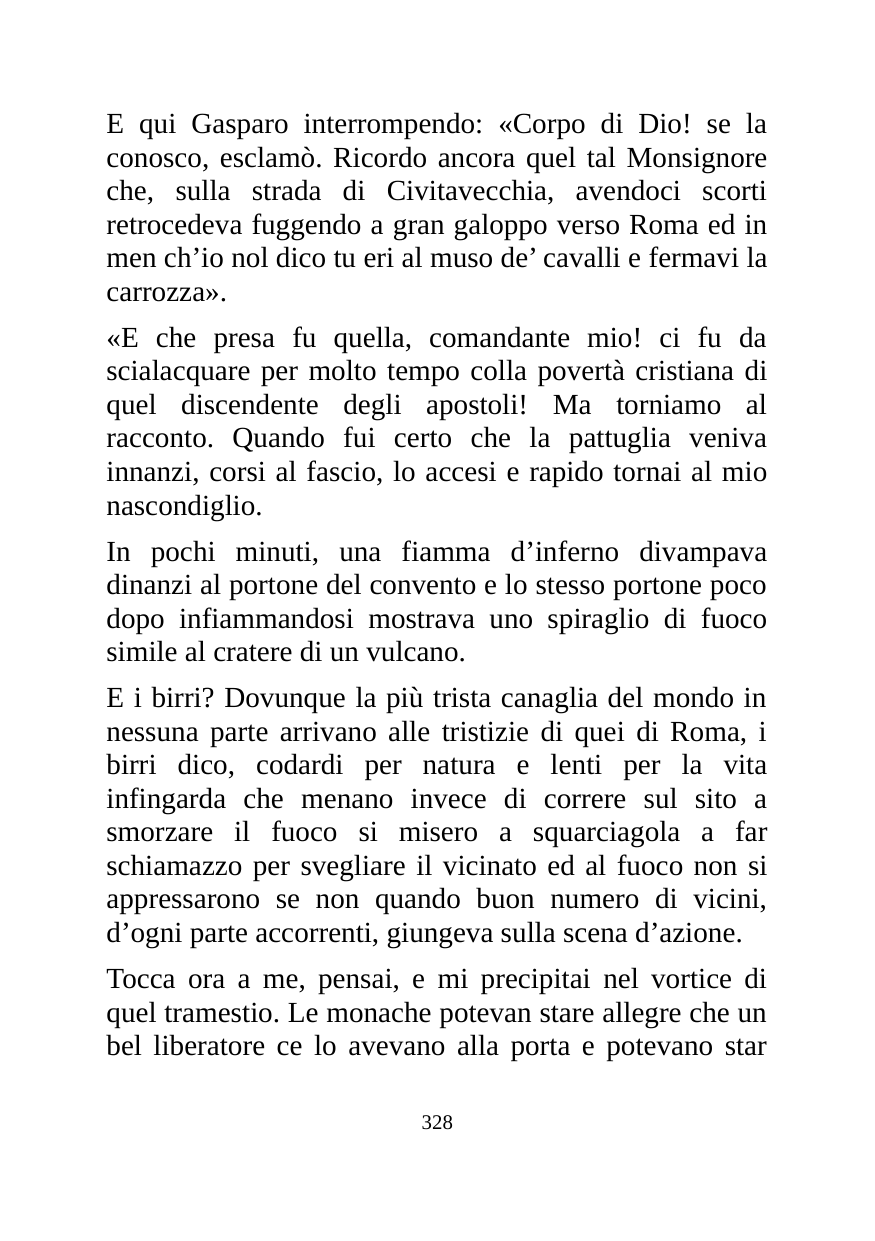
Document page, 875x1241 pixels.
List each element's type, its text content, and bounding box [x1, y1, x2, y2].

text Tocca ora a me, pensai, e mi precipitai nel vortice di quel tramestio. Le monache potevan stare allegre che un bel liberatore ce lo avevano alla porta e potevano star [106, 961, 768, 1062]
text «E che presa fu quella, comandante mio! ci fu da scialacquare per molto tempo colla povertà cristiana di quel discendente degli apostoli! Ma torniamo al racconto. Quando fui certo che la pattuglia veniva innanzi, corsi al fascio, lo accesi e rapido tornai al mio nascondiglio. [106, 320, 768, 521]
text In pochi minuti, una fiamma d’inferno divampava dinanzi al portone del convento e lo stesso portone poco dopo infiammandosi mostrava uno spiraglio di fuoco simile al cratere di un vulcano. [106, 534, 768, 668]
text E i birri? Dovunque la più trista canaglia del mondo in nessuna parte arrivano alle tristizie di quei di Roma, i birri dico, codardi per natura e lenti per la vita infingarda che menano invece di correre sul sito a smorzare il fuoco si misero a squarciagola a far schiamazzo per svegliare il vicinato ed al fuoco non si appressarono se non quando buon numero di vicini, d’ogni parte accorrenti, giungeva sulla scena d’azione. [106, 680, 768, 949]
text E qui Gasparo interrompendo: «Corpo di Dio! se la conosco, esclamò. Ricordo ancora quel tal Monsignore che, sulla strada di Civitavecchia, avendoci scorti retrocedeva fuggendo a gran galoppo verso Roma ed in men ch’io nol dico tu eri al muso de’ cavalli e fermavi la carrozza». [106, 106, 768, 307]
